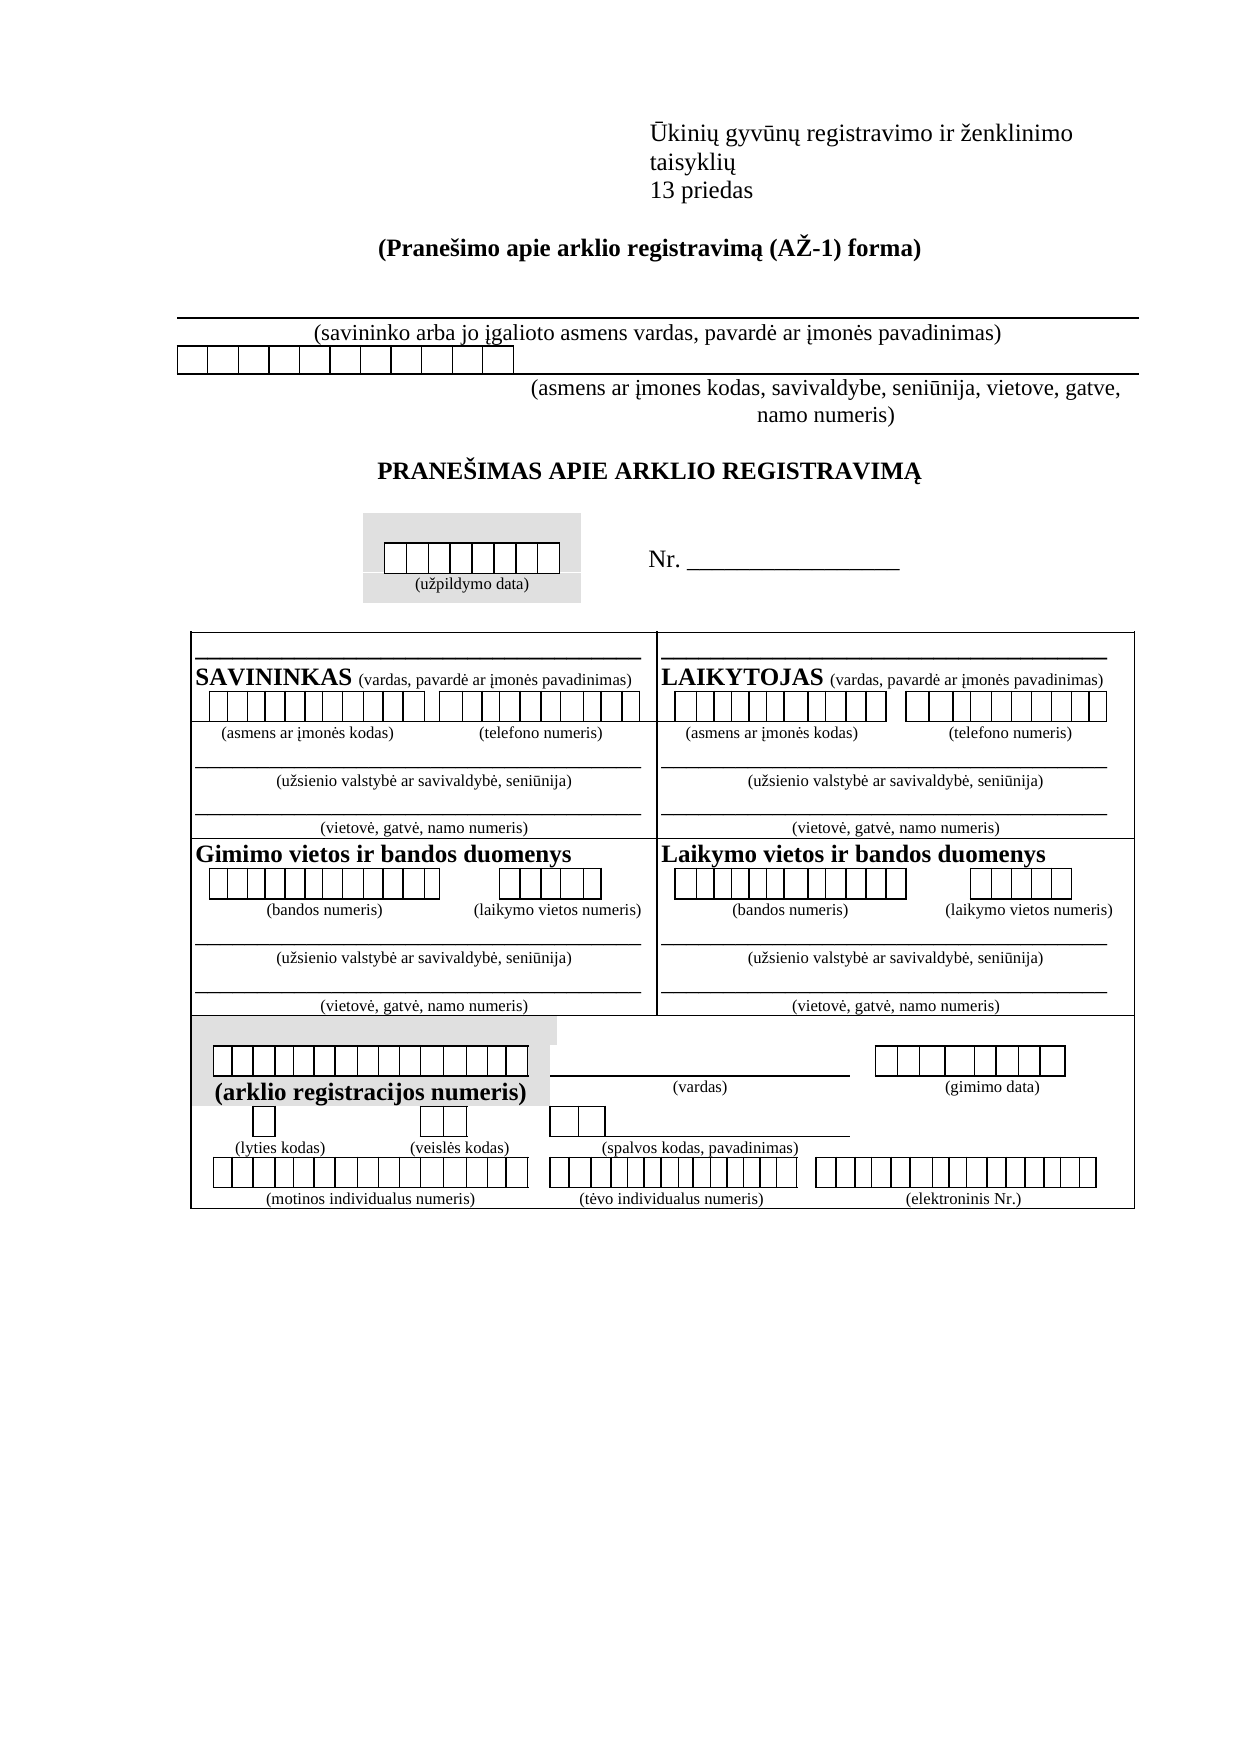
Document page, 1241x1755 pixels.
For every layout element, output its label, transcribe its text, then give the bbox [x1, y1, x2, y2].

table_cell [750, 869, 766, 898]
table_cell [336, 1047, 357, 1075]
table_cell [946, 1047, 974, 1075]
table_cell [856, 1158, 871, 1187]
table_cell [732, 869, 748, 898]
table_cell [248, 692, 264, 721]
table_cell [561, 869, 583, 898]
table_cell [732, 692, 748, 721]
table_cell [887, 869, 905, 898]
table_cell [181, 1157, 190, 1187]
table_cell [750, 692, 766, 721]
table_cell _ (užsienio valstybė ar savivaldybė, seniūnija) [658, 742, 1134, 789]
table_cell [214, 1047, 231, 1075]
table_cell [777, 1158, 796, 1187]
table_cell [181, 721, 190, 742]
table_cell [992, 869, 1011, 898]
table_cell [953, 868, 970, 898]
table_cell [887, 691, 905, 721]
table_cell [286, 692, 304, 721]
table_cell [676, 869, 696, 898]
table_cell [181, 1136, 190, 1157]
table_cell [276, 1158, 293, 1187]
table_cell [581, 542, 644, 572]
table_cell [293, 1106, 314, 1136]
table_cell [181, 790, 190, 837]
table_cell [506, 1106, 528, 1136]
table_cell [847, 869, 865, 898]
table_cell [276, 1106, 293, 1136]
table_cell [422, 347, 452, 373]
table_cell [306, 692, 322, 721]
table_cell [488, 1047, 505, 1075]
table_cell [521, 869, 540, 898]
table_cell [254, 1107, 274, 1136]
table_cell (vardas) [550, 1077, 850, 1106]
table_cell [425, 691, 439, 721]
table_cell [453, 347, 482, 373]
table_cell [358, 1158, 378, 1187]
table_cell [361, 347, 390, 373]
text PRANEŠIMAS APIE ARKLIO REGISTRAVIMĄ [177, 456, 1122, 484]
table_cell [584, 869, 600, 898]
table_cell [581, 573, 644, 603]
table_cell (elektroninis Nr.) [793, 1187, 1134, 1208]
table_cell [192, 1106, 213, 1136]
table_cell [1080, 1158, 1095, 1187]
table_cell [517, 544, 537, 572]
table_cell [495, 544, 515, 572]
table_cell [330, 375, 361, 427]
table_header _ LAIKYTOJAS (vardas, pavardė ar įmonės pavadinimas) [658, 633, 1134, 691]
table_cell [181, 1075, 190, 1106]
table_cell [592, 1158, 610, 1187]
table_cell [425, 869, 439, 898]
table_cell [379, 1047, 399, 1075]
table_cell [1107, 691, 1134, 721]
table_cell _ (užsienio valstybė ar savivaldybė, seniūnija) [192, 919, 656, 967]
table_cell (savininko arba jo įgalioto asmens vardas, pavardė ar įmonės pavadinimas) [177, 319, 1138, 345]
table_cell Gimimo vietos ir bandos duomenys [192, 839, 656, 868]
table_header _ SAVININKAS (vardas, pavardė ar įmonės pavadinimas) [192, 633, 656, 691]
table_cell [270, 347, 299, 373]
table_cell [837, 1158, 854, 1187]
table_cell [232, 1106, 252, 1136]
table_cell [483, 692, 499, 721]
table_cell (arklio registracijos numeris) [192, 1075, 550, 1106]
table_cell [488, 1158, 505, 1187]
table_cell [463, 692, 481, 721]
table_cell [1012, 692, 1031, 721]
table_cell [404, 869, 424, 898]
table_cell [826, 692, 845, 721]
table_cell [911, 1158, 932, 1187]
table_cell [557, 1016, 657, 1045]
table_cell [462, 868, 482, 898]
table_cell [1061, 1158, 1079, 1187]
table_cell [528, 1106, 549, 1136]
table_cell [579, 1107, 604, 1136]
table_cell [500, 869, 519, 898]
table_cell [528, 1045, 550, 1075]
table_cell [826, 869, 845, 898]
table_cell [550, 1045, 850, 1075]
table_cell [551, 1158, 568, 1187]
table_cell [400, 1047, 420, 1075]
table_cell [208, 347, 238, 373]
table_cell [1012, 869, 1031, 898]
table_cell (bandos numeris) [192, 898, 458, 919]
table_cell [315, 1047, 334, 1075]
table_cell [997, 1047, 1018, 1075]
table_cell [645, 1158, 660, 1187]
table_cell [378, 1106, 399, 1136]
table_cell [210, 869, 227, 898]
table_cell [933, 1158, 948, 1187]
table_cell [761, 1158, 776, 1187]
table_cell [1045, 1158, 1060, 1187]
table_cell (asmens ar įmonės kodas) [658, 722, 886, 742]
table_cell [407, 544, 428, 572]
table_cell [473, 544, 493, 572]
table_cell [358, 1047, 378, 1075]
table_cell [623, 692, 639, 721]
table_cell [192, 1157, 213, 1187]
table_cell [482, 868, 499, 898]
table_cell [440, 868, 462, 898]
table_cell [233, 1158, 252, 1187]
table_cell [971, 692, 991, 721]
table_cell [181, 573, 363, 603]
table_cell [266, 692, 284, 721]
table_cell [181, 1106, 190, 1136]
table_cell _ (vietovė, gatvė, namo numeris) [192, 790, 656, 837]
table_cell [907, 692, 928, 721]
table_cell [507, 1158, 527, 1187]
table_cell [697, 869, 713, 898]
table_cell _ (vietovė, gatvė, namo numeris) [658, 790, 1134, 837]
table_cell [679, 1158, 692, 1187]
table_cell [898, 1047, 919, 1075]
table_cell [331, 347, 360, 373]
table_cell [1007, 1158, 1024, 1187]
table_cell [988, 1158, 1005, 1187]
table_cell [363, 542, 384, 572]
table_cell [483, 375, 513, 427]
text Ūkinių gyvūnų registravimo ir ženklinimo taisyklių [649, 118, 1122, 176]
table_cell [404, 692, 424, 721]
table_cell (laikymo vietos numeris) [924, 898, 1134, 919]
table_cell [975, 1047, 995, 1075]
table_cell [809, 869, 825, 898]
table_cell [192, 691, 209, 721]
table_cell [584, 692, 600, 721]
table_cell [929, 868, 953, 898]
table_cell [715, 692, 731, 721]
table_cell [602, 692, 621, 721]
table_cell [266, 869, 284, 898]
table_cell [551, 1107, 578, 1136]
table_cell [181, 838, 190, 868]
table_cell [343, 869, 363, 898]
table_cell [1097, 1157, 1134, 1187]
table_cell [1072, 868, 1089, 898]
table_cell [391, 375, 422, 427]
table_cell [872, 1158, 890, 1187]
table_cell [315, 1158, 334, 1187]
text 13 priedas [649, 176, 1122, 204]
table_cell [422, 375, 452, 427]
table_cell [379, 1158, 399, 1187]
table_cell [847, 692, 865, 721]
table_cell [421, 1047, 443, 1075]
table_cell (tėvo individualus numeris) [550, 1188, 793, 1208]
table_cell [228, 692, 247, 721]
table_cell [323, 692, 342, 721]
table_cell [528, 1157, 549, 1187]
table_cell [644, 573, 1131, 603]
table_cell [364, 692, 382, 721]
table_cell [239, 347, 268, 373]
table_cell (laikymo vietos numeris) [458, 898, 656, 919]
table_cell (telefono numeris) [424, 722, 656, 742]
table_cell [767, 869, 783, 898]
table_cell [728, 1158, 743, 1187]
table_cell [1019, 1047, 1039, 1075]
table_cell [1090, 692, 1106, 721]
table_cell [467, 1158, 487, 1187]
table_cell [612, 1158, 627, 1187]
table_cell [809, 692, 825, 721]
table_cell [254, 1158, 274, 1187]
table_cell (gimimo data) [850, 1075, 1134, 1106]
table_cell [876, 1047, 897, 1075]
table_cell [488, 1106, 506, 1136]
table_cell [384, 869, 402, 898]
table_cell [850, 1106, 1134, 1136]
table_cell [208, 375, 238, 427]
table_header [581, 513, 644, 542]
table_cell [950, 1158, 966, 1187]
table_cell [361, 375, 391, 427]
table_cell [323, 869, 342, 898]
table_cell [628, 1158, 643, 1187]
table_cell [181, 898, 190, 919]
table_cell [314, 1106, 335, 1136]
table_cell [181, 919, 190, 967]
table_cell [392, 347, 421, 373]
table_cell [214, 1158, 231, 1187]
table_cell [276, 1047, 293, 1075]
table_cell [954, 692, 970, 721]
table_cell [177, 375, 208, 427]
table_cell Nr. _________________ [644, 542, 1131, 572]
table_cell [744, 1158, 759, 1187]
table_cell [214, 1106, 232, 1136]
table_cell [1032, 692, 1051, 721]
table_cell [606, 1106, 850, 1136]
table_cell [715, 869, 731, 898]
table_cell [343, 692, 363, 721]
table_cell [399, 1106, 420, 1136]
table_cell [444, 1047, 466, 1075]
table_cell [181, 542, 363, 572]
table_cell [299, 375, 330, 427]
table_cell (lyties kodas) [192, 1136, 369, 1157]
table_cell [500, 692, 519, 721]
table_cell [920, 1047, 944, 1075]
table_cell _ (vietovė, gatvė, namo numeris) [658, 967, 1134, 1014]
table_cell (užpildymo data) [363, 573, 581, 603]
table_cell (asmens ar įmonės kodas) [192, 722, 424, 742]
table_cell [452, 375, 483, 427]
table_cell [1066, 1045, 1134, 1075]
table_cell [570, 1158, 590, 1187]
text (Pranešimo apie arklio registravimą (AŽ-1) forma) [177, 233, 1122, 262]
table_cell [192, 868, 209, 898]
table_cell [797, 1157, 815, 1187]
table_cell [358, 1106, 378, 1136]
table_cell (motinos individualus numeris) [192, 1187, 550, 1208]
table_cell [1052, 692, 1071, 721]
table_cell [364, 869, 382, 898]
table_cell [967, 1158, 986, 1187]
table_header [181, 513, 363, 542]
table_cell [1041, 1047, 1064, 1075]
table_cell [785, 869, 807, 898]
table_cell [658, 868, 674, 898]
table_cell [192, 1016, 557, 1045]
table_cell [971, 869, 991, 898]
table_cell [467, 1047, 487, 1075]
table_cell [181, 967, 190, 1014]
table_cell Laikymo vietos ir bandos duomenys [658, 839, 1134, 868]
table_cell [785, 692, 807, 721]
table_cell [483, 347, 513, 373]
table_cell [992, 692, 1011, 721]
table_cell [817, 1158, 835, 1187]
table_cell [254, 1047, 274, 1075]
table_cell [192, 1045, 213, 1075]
table_cell (asmens ar įmones kodas, savivaldybe, seniūnija, vietove, gatve, namo numeris) [513, 375, 1138, 427]
table_cell [384, 692, 402, 721]
table_cell [640, 691, 656, 721]
table_cell [907, 868, 929, 898]
table_cell [467, 1106, 488, 1136]
table_cell [850, 1136, 1134, 1157]
table_cell [560, 542, 581, 572]
table_cell [892, 1158, 909, 1187]
table_cell [676, 692, 696, 721]
table_cell [1106, 868, 1134, 898]
table_cell [248, 869, 264, 898]
table_cell [335, 1106, 357, 1136]
table_cell [444, 1158, 466, 1187]
table_cell [238, 375, 269, 427]
table_cell [767, 692, 783, 721]
table_header [644, 513, 1131, 542]
table_cell (telefono numeris) [886, 721, 1134, 742]
table_cell [400, 1158, 420, 1187]
table_cell [210, 692, 227, 721]
table_cell [294, 1047, 313, 1075]
table_cell [561, 692, 583, 721]
table_cell [421, 1158, 443, 1187]
table_cell [421, 1107, 443, 1136]
table_cell [286, 869, 304, 898]
table_cell [1026, 1158, 1043, 1187]
table_cell [1032, 869, 1051, 898]
table_header [363, 513, 581, 542]
table_cell [711, 1158, 726, 1187]
table_cell [300, 347, 329, 373]
table_cell [336, 1158, 357, 1187]
table_cell [306, 869, 322, 898]
table_cell [181, 1015, 190, 1045]
table_cell [269, 375, 299, 427]
table_cell [622, 868, 639, 898]
table_cell [385, 544, 406, 572]
table_cell _ (vietovė, gatvė, namo numeris) [192, 967, 656, 1014]
table_cell [451, 544, 471, 572]
table_cell [181, 742, 190, 789]
table_cell [658, 691, 674, 721]
table_cell [181, 868, 190, 898]
table_cell [444, 1107, 466, 1136]
table_cell [181, 1187, 190, 1208]
table_cell (bandos numeris) [658, 898, 923, 919]
table_cell [521, 692, 540, 721]
table_cell [514, 345, 1138, 373]
table_cell [867, 692, 885, 721]
table_cell [867, 869, 885, 898]
table_cell [181, 691, 190, 721]
table_cell [930, 692, 952, 721]
table_cell [178, 347, 207, 373]
table_cell [181, 1045, 190, 1075]
table_cell [440, 692, 462, 721]
table_cell [1052, 869, 1071, 898]
table_cell (veislės kodas) [369, 1136, 550, 1157]
table_cell [507, 1047, 527, 1075]
table_cell [602, 868, 622, 898]
table_cell [850, 1045, 875, 1075]
table_cell [697, 692, 713, 721]
table_cell (spalvos kodas, pavadinimas) [550, 1137, 850, 1157]
table_cell [429, 544, 449, 572]
table_cell [662, 1158, 678, 1187]
table_cell [233, 1047, 252, 1075]
table_cell [294, 1158, 313, 1187]
table_cell [542, 692, 560, 721]
table_header [181, 631, 190, 691]
table_cell [694, 1158, 710, 1187]
table_cell [1089, 868, 1106, 898]
table_cell [538, 544, 559, 572]
table_header [177, 291, 1138, 317]
table_cell _ (užsienio valstybė ar savivaldybė, seniūnija) [658, 919, 1134, 967]
table_cell [640, 868, 656, 898]
table_cell [228, 869, 247, 898]
table_cell [657, 1016, 1134, 1045]
table_cell _ (užsienio valstybė ar savivaldybė, seniūnija) [192, 742, 656, 789]
table_cell [542, 869, 560, 898]
table_cell [1072, 692, 1088, 721]
